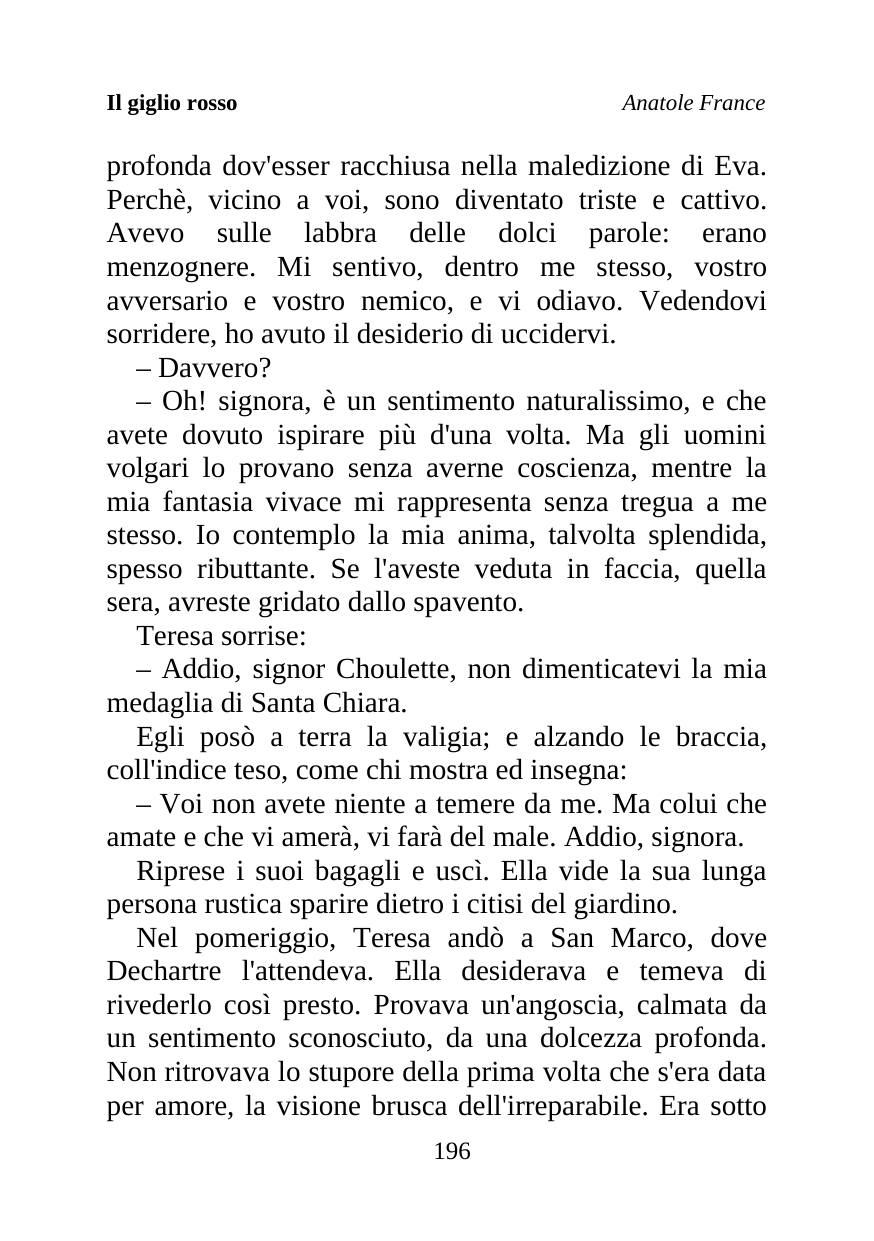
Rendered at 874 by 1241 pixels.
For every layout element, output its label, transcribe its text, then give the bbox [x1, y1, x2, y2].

text Teresa sorrise: [106, 618, 768, 652]
text – Davvero? [106, 350, 768, 383]
text – Voi non avete niente a temere da me. Ma colui che amate e che vi amerà, vi farà del male. Addio, signora. [106, 786, 768, 853]
text Nel pomeriggio, Teresa andò a San Marco, dove Dechartre l'attendeva. Ella desiderava e temeva di rivederlo così presto. Provava un'angoscia, calmata da un sentimento sconosciuto, da una dolcezza profonda. Non ritrovava lo stupore della prima volta che s'era data per amore, la visione brusca dell'irreparabile. Era sotto [106, 920, 768, 1121]
text – Oh! signora, è un sentimento naturalissimo, e che avete dovuto ispirare più d'una volta. Ma gli uomini volgari lo provano senza averne coscienza, mentre la mia fantasia vivace mi rappresenta senza tregua a me stesso. Io contemplo la mia anima, talvolta splendida, spesso ributtante. Se l'aveste veduta in faccia, quella sera, avreste gridato dallo spavento. [106, 383, 768, 618]
text – Addio, signor Choulette, non dimenticatevi la mia medaglia di Santa Chiara. [106, 652, 768, 719]
text Egli posò a terra la valigia; e alzando le braccia, coll'indice teso, come chi mostra ed insegna: [106, 719, 768, 786]
text profonda dov'esser racchiusa nella maledizione di Eva. Perchè, vicino a voi, sono diventato triste e cattivo. Avevo sulle labbra delle dolci parole: erano menzognere. Mi sentivo, dentro me stesso, vostro avversario e vostro nemico, e vi odiavo. Vedendovi sorridere, ho avuto il desiderio di uccidervi. [106, 148, 768, 350]
text Riprese i suoi bagagli e uscì. Ella vide la sua lunga persona rustica sparire dietro i citisi del giardino. [106, 853, 768, 920]
